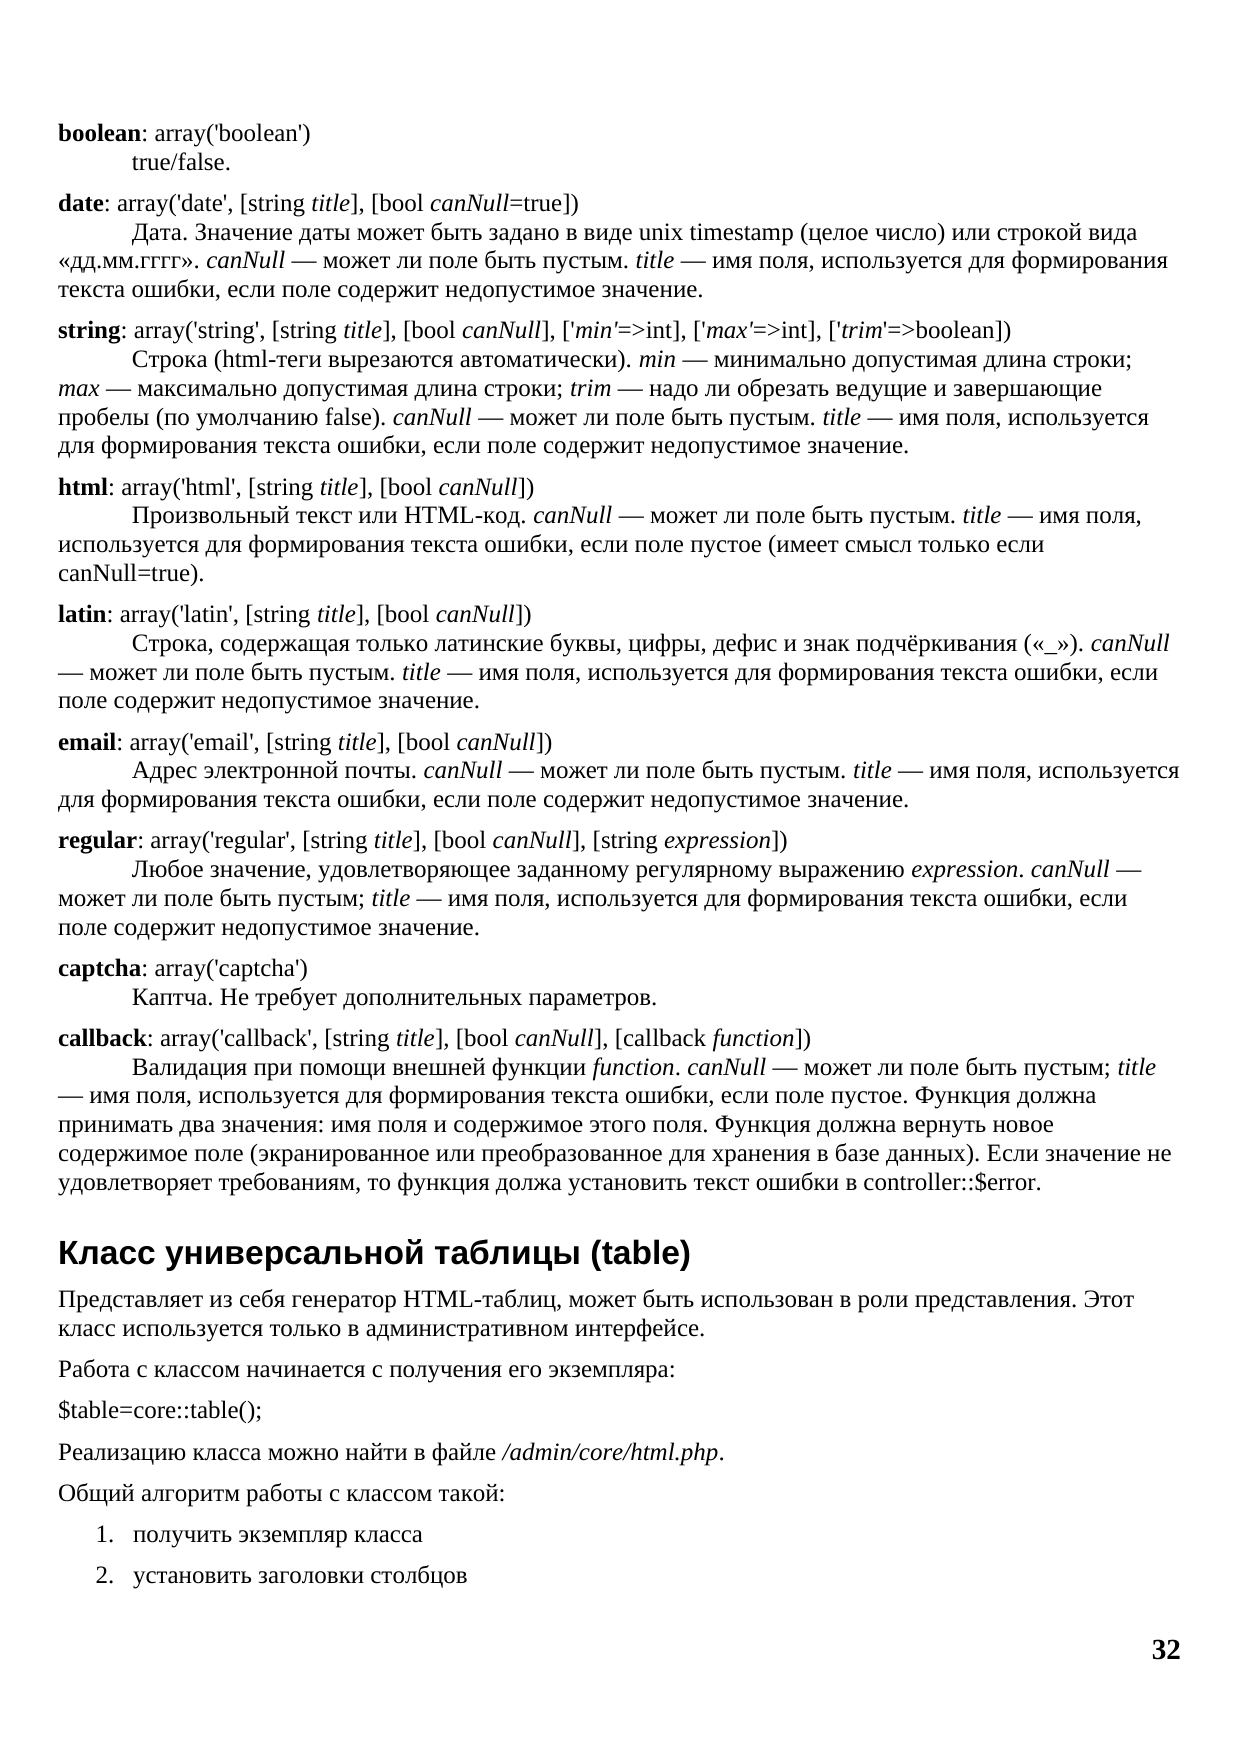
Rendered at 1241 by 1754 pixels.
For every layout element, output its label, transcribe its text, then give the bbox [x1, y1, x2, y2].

list установить заголовки столбцов [95, 1561, 1181, 1589]
text Реализацию класса можно найти в файле /admin/core/html.php. [58, 1437, 1181, 1466]
text captcha: array('captcha') Каптча. Не требует дополнительных параметров. [58, 953, 1181, 1011]
text callback: array('callback', [string title], [bool canNull], [callback function]) Валидация при помощи внешней функции function. canNull — может ли поле быть пустым; title — имя поля, используется для формирования текста ошибки, если поле пустое. Функция должна принимать два значения: имя поля и содержимое этого поля. Функция должна вернуть новое содержимое поле (экранированное или преобразованное для хранения в базе данных). Если значение не удовлетворяет требованиям, то функция должа установить текст ошибки в controller::$error. [58, 1023, 1181, 1196]
text latin: array('latin', [string title], [bool canNull]) Строка, содержащая только латинские буквы, цифры, дефис и знак подчёркивания («_»). canNull — может ли поле быть пустым. title — имя поля, используется для формирования текста ошибки, если поле содержит недопустимое значение. [58, 599, 1181, 714]
text boolean: array('boolean') true/false. [58, 118, 1181, 176]
text html: array('html', [string title], [bool canNull]) Произвольный текст или HTML-код. canNull — может ли поле быть пустым. title — имя поля, используется для формирования текста ошибки, если поле пустое (имеет смысл только если canNull=true). [58, 472, 1181, 587]
text Представляет из себя генератор HTML-таблиц, может быть использован в роли представления. Этот класс используется только в административном интерфейсе. [58, 1284, 1181, 1342]
text string: array('string', [string title], [bool canNull], ['min'=>int], ['max'=>int], ['trim'=>boolean]) Строка (html-теги вырезаются автоматически). min — минимально допустимая длина строки; max — максимально допустимая длина строки; trim — надо ли обрезать ведущие и завершающие пробелы (по умолчанию false). canNull — может ли поле быть пустым. title — имя поля, используется для формирования текста ошибки, если поле содержит недопустимое значение. [58, 316, 1181, 459]
text Общий алгоритм работы с классом такой: [58, 1478, 1181, 1507]
text date: array('date', [string title], [bool canNull=true]) Дата. Значение даты может быть задано в виде unix timestamp (целое число) или строкой вида «дд.мм.гггг». canNull — может ли поле быть пустым. title — имя поля, используется для формирования текста ошибки, если поле содержит недопустимое значение. [58, 188, 1181, 303]
list получить экземпляр класса [95, 1519, 1181, 1548]
text regular: array('regular', [string title], [bool canNull], [string expression]) Любое значение, удовлетворяющее заданному регулярному выражению expression. canNull — может ли поле быть пустым; title — имя поля, используется для формирования текста ошибки, если поле содержит недопустимое значение. [58, 826, 1181, 941]
text Работа с классом начинается с получения его экземпляра: [58, 1354, 1181, 1383]
subtitle Класс универсальной таблицы (table) [58, 1233, 1181, 1272]
text $table=core::table(); [58, 1396, 1181, 1424]
text email: array('email', [string title], [bool canNull]) Адрес электронной почты. canNull — может ли поле быть пустым. title — имя поля, используется для формирования текста ошибки, если поле содержит недопустимое значение. [58, 727, 1181, 813]
